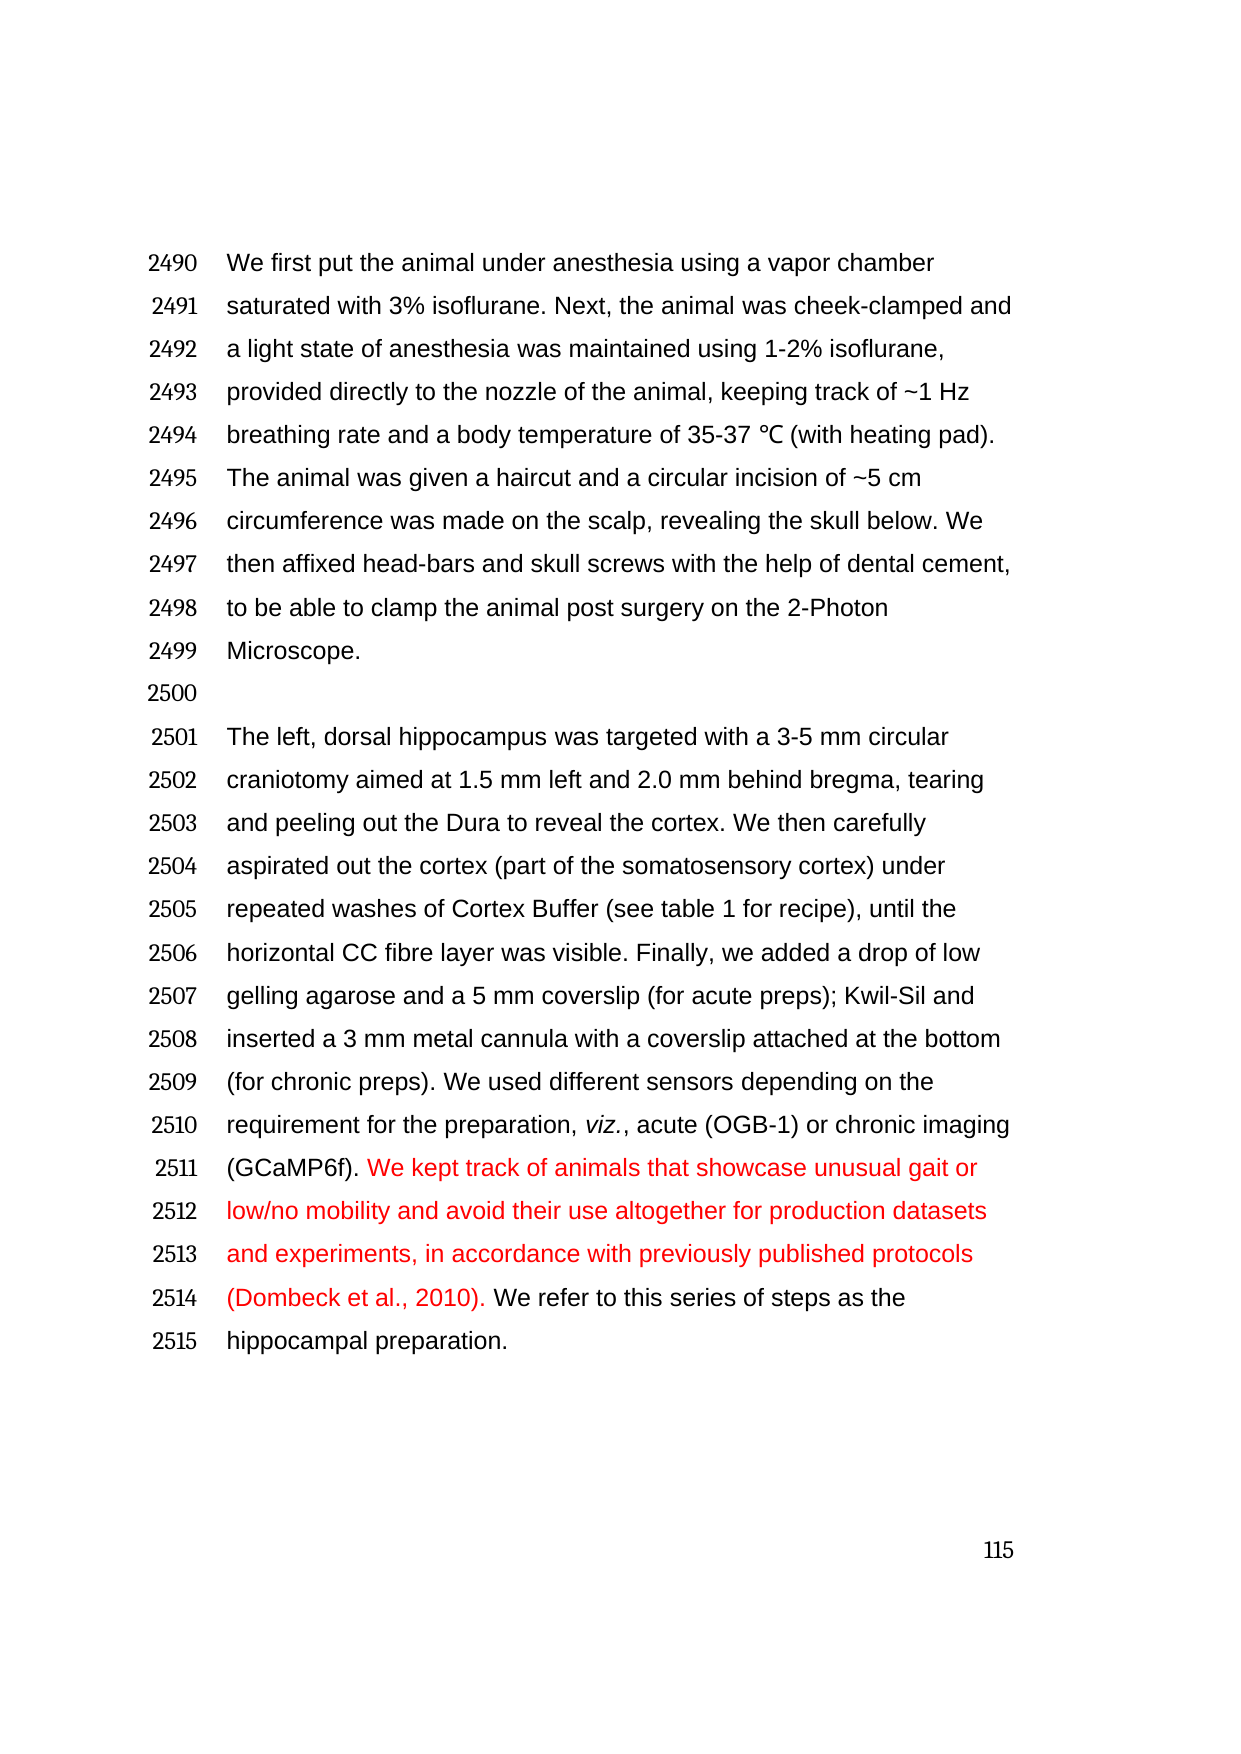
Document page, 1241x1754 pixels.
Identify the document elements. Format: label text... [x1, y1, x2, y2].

text The left, dorsal hippocampus was targeted with a 3-5 mm circular craniotomy aimed at 1.5 mm left and 2.0 mm behind bregma, tearing and peeling out the Dura to reveal the cortex. We then carefully aspirated out the cortex (part of the somatosensory cortex) under repeated washes of Cortex Buffer (see table 1 for recipe), until the horizontal CC fibre layer was visible. Finally, we added a drop of low gelling agarose and a 5 mm coverslip (for acute preps); Kwil-Sil and inserted a 3 mm metal cannula with a coverslip attached at the bottom (for chronic preps). We used different sensors depending on the requirement for the preparation, viz., acute (OGB-1) or chronic imaging (GCaMP6f). We kept track of animals that showcase unusual gait or low/no mobility and avoid their use altogether for production datasets and experiments, in accordance with previously published protocols (Dombeck et al., 2010). We refer to this series of steps as the hippocampal preparation. [226, 722, 1014, 1354]
text We first put the animal under anesthesia using a vapor chamber saturated with 3% isoflurane. Next, the animal was cheek-clamped and a light state of anesthesia was maintained using 1-2% isoflurane, provided directly to the nozzle of the animal, keeping track of ~1 Hz breathing rate and a body temperature of 35-37 ℃ (with heating pad). The animal was given a haircut and a circular incision of ~5 cm circumference was made on the scalp, revealing the skull below. We then affixed head-bars and skull screws with the help of dental cement, to be able to clamp the animal post surgery on the 2-Photon Microscope. [226, 248, 1014, 664]
